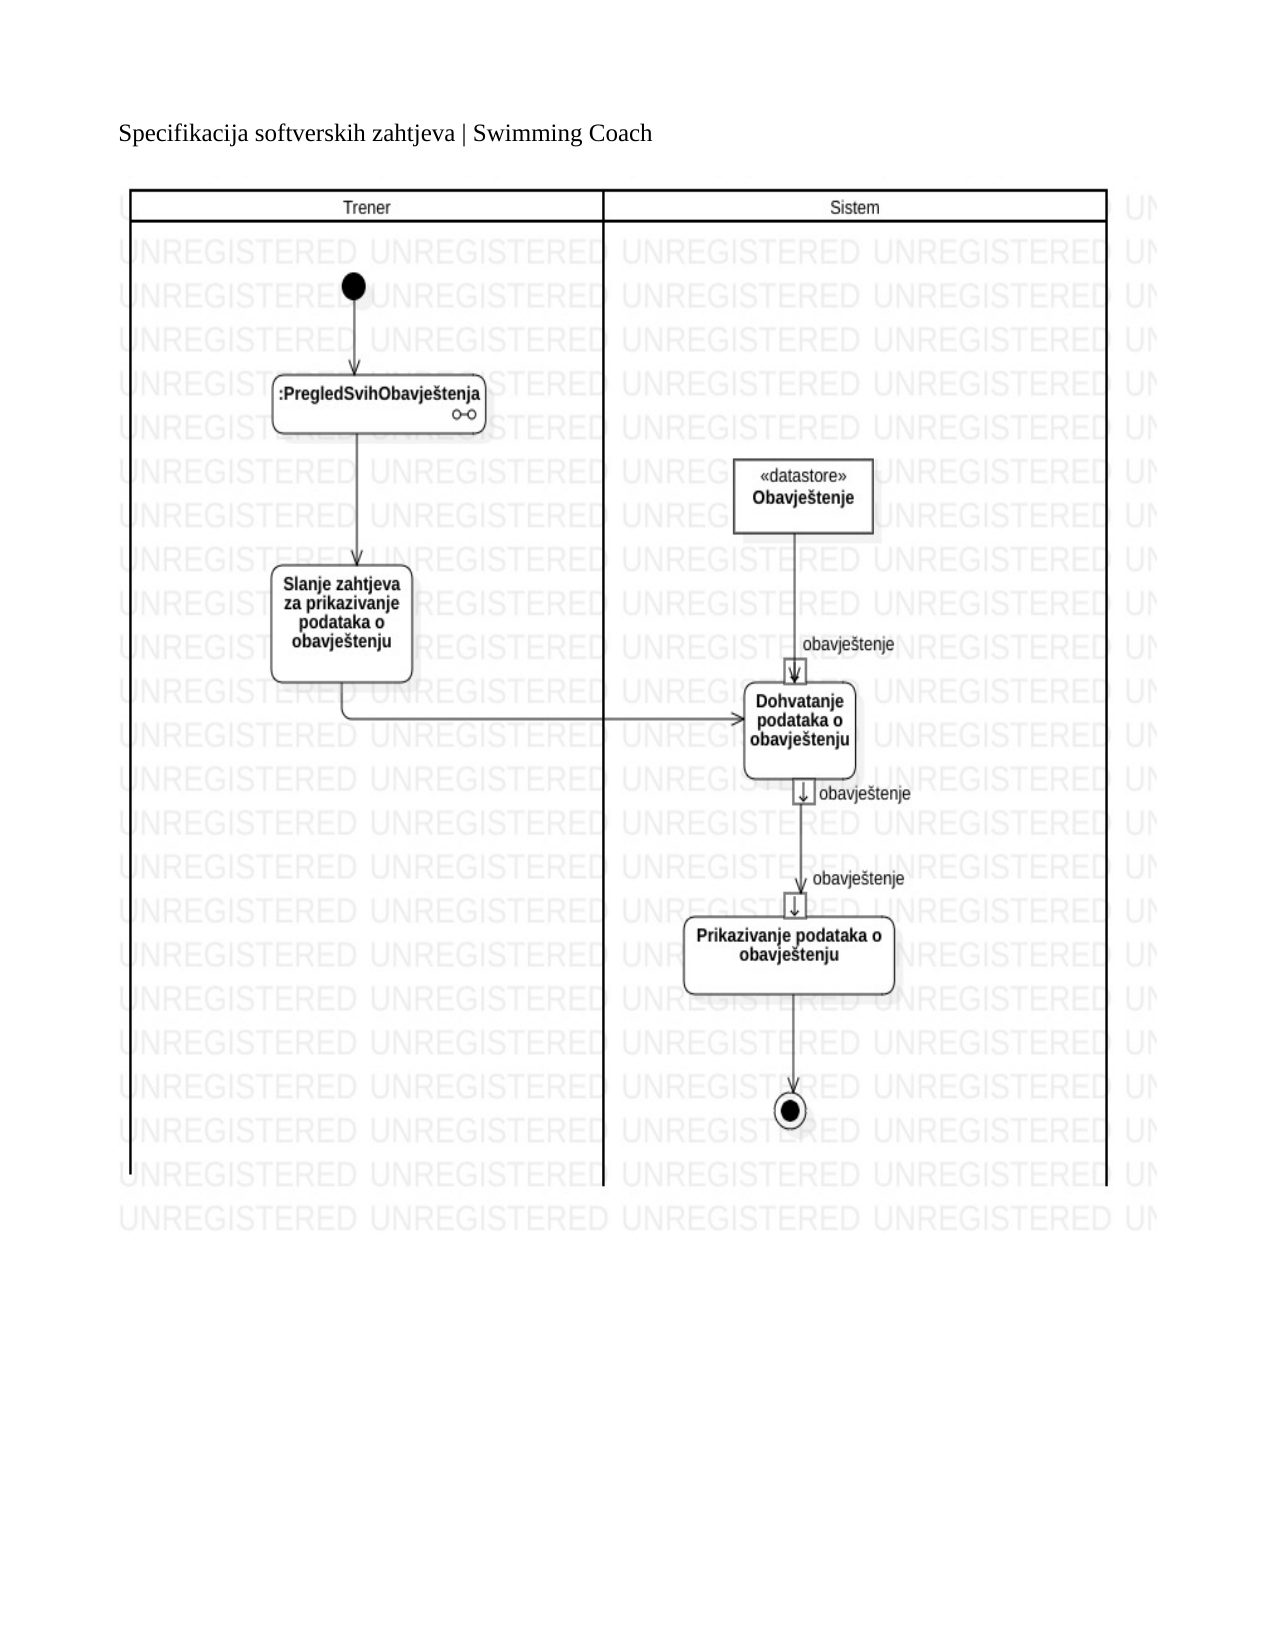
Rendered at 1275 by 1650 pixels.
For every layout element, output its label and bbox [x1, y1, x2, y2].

picture [118, 176, 1157, 1245]
